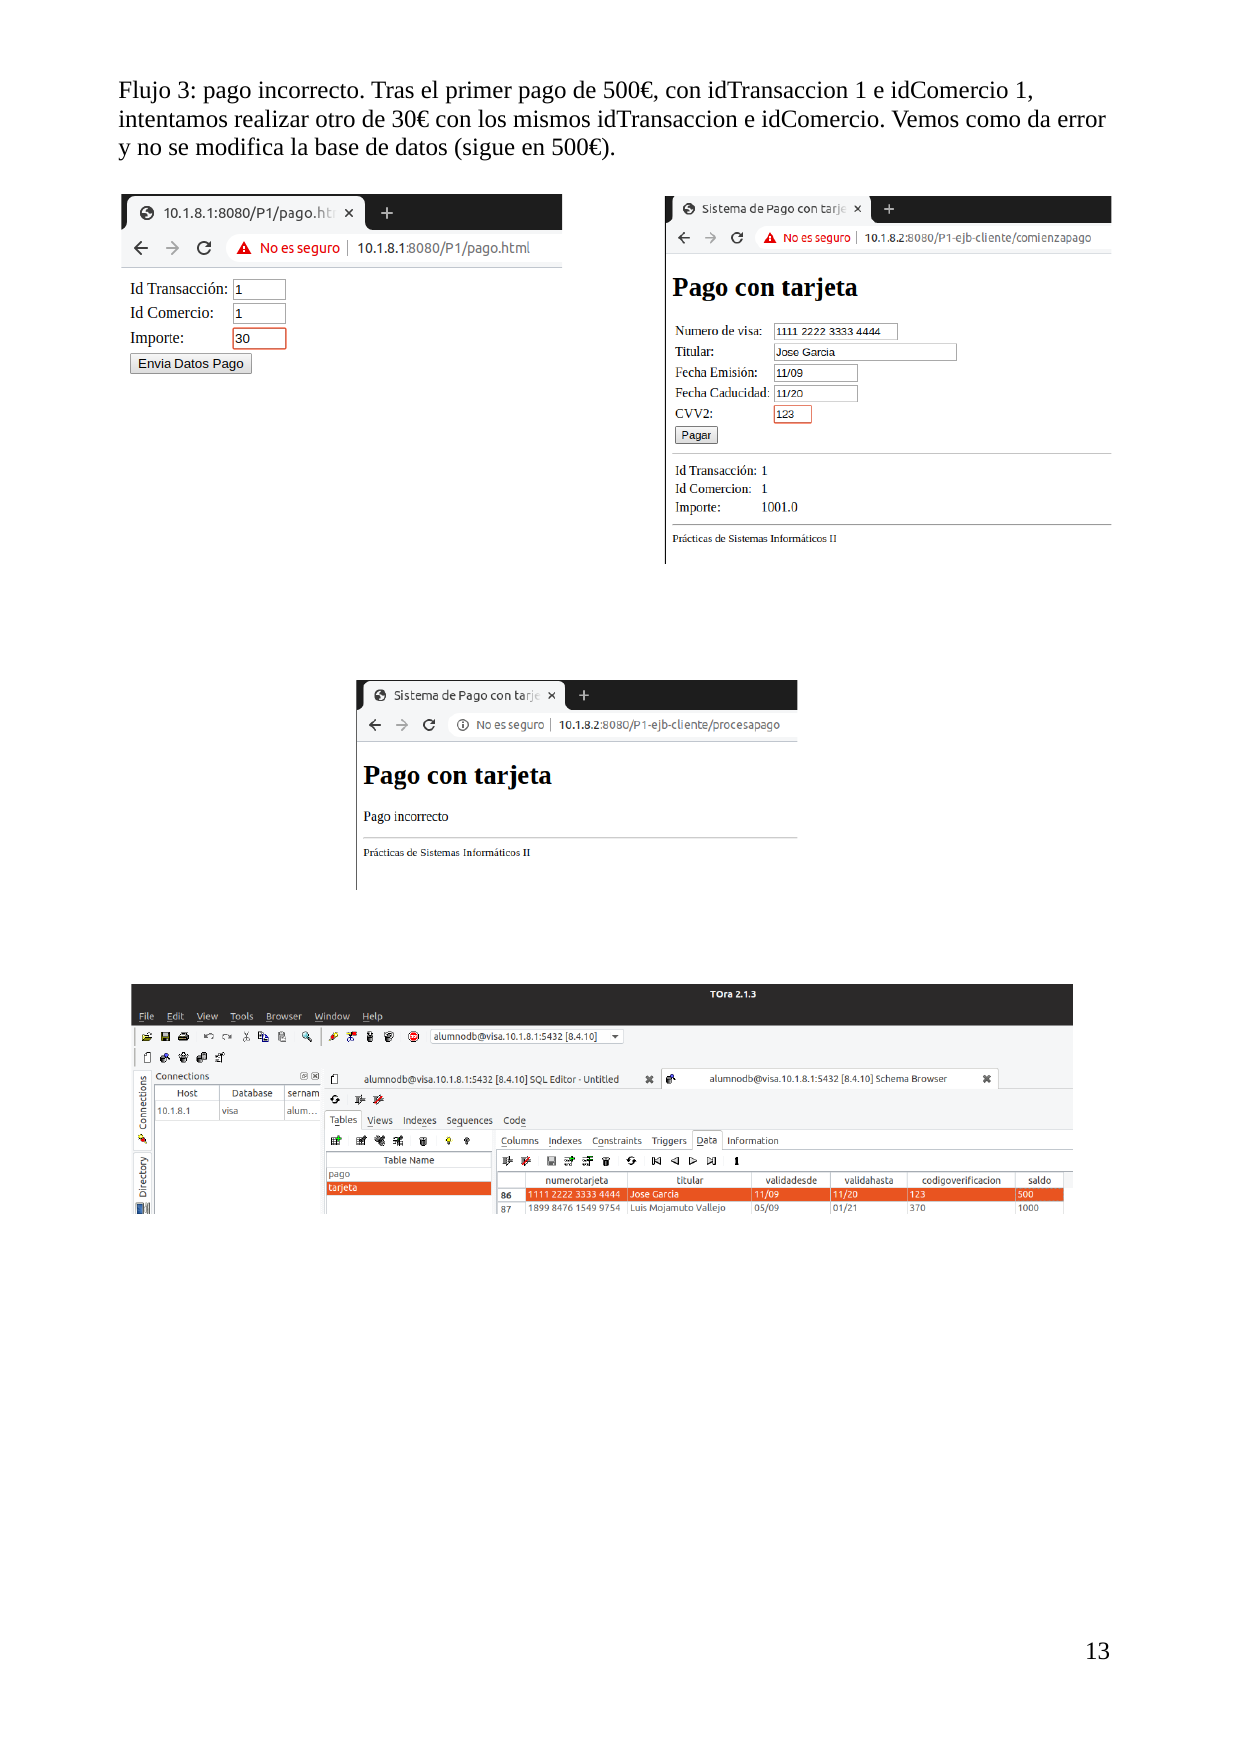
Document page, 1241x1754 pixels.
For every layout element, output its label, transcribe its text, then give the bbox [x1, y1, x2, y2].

text Flujo 3: pago incorrecto. Tras el primer pago de 500€, con idTransaccion 1 e idComercio 1, intentamos realizar otro de 30€ con los mismos idTransaccion e idComercio. Vemos como da error y no se modifica la base de datos (sigue en 500€). [118, 75, 1122, 161]
